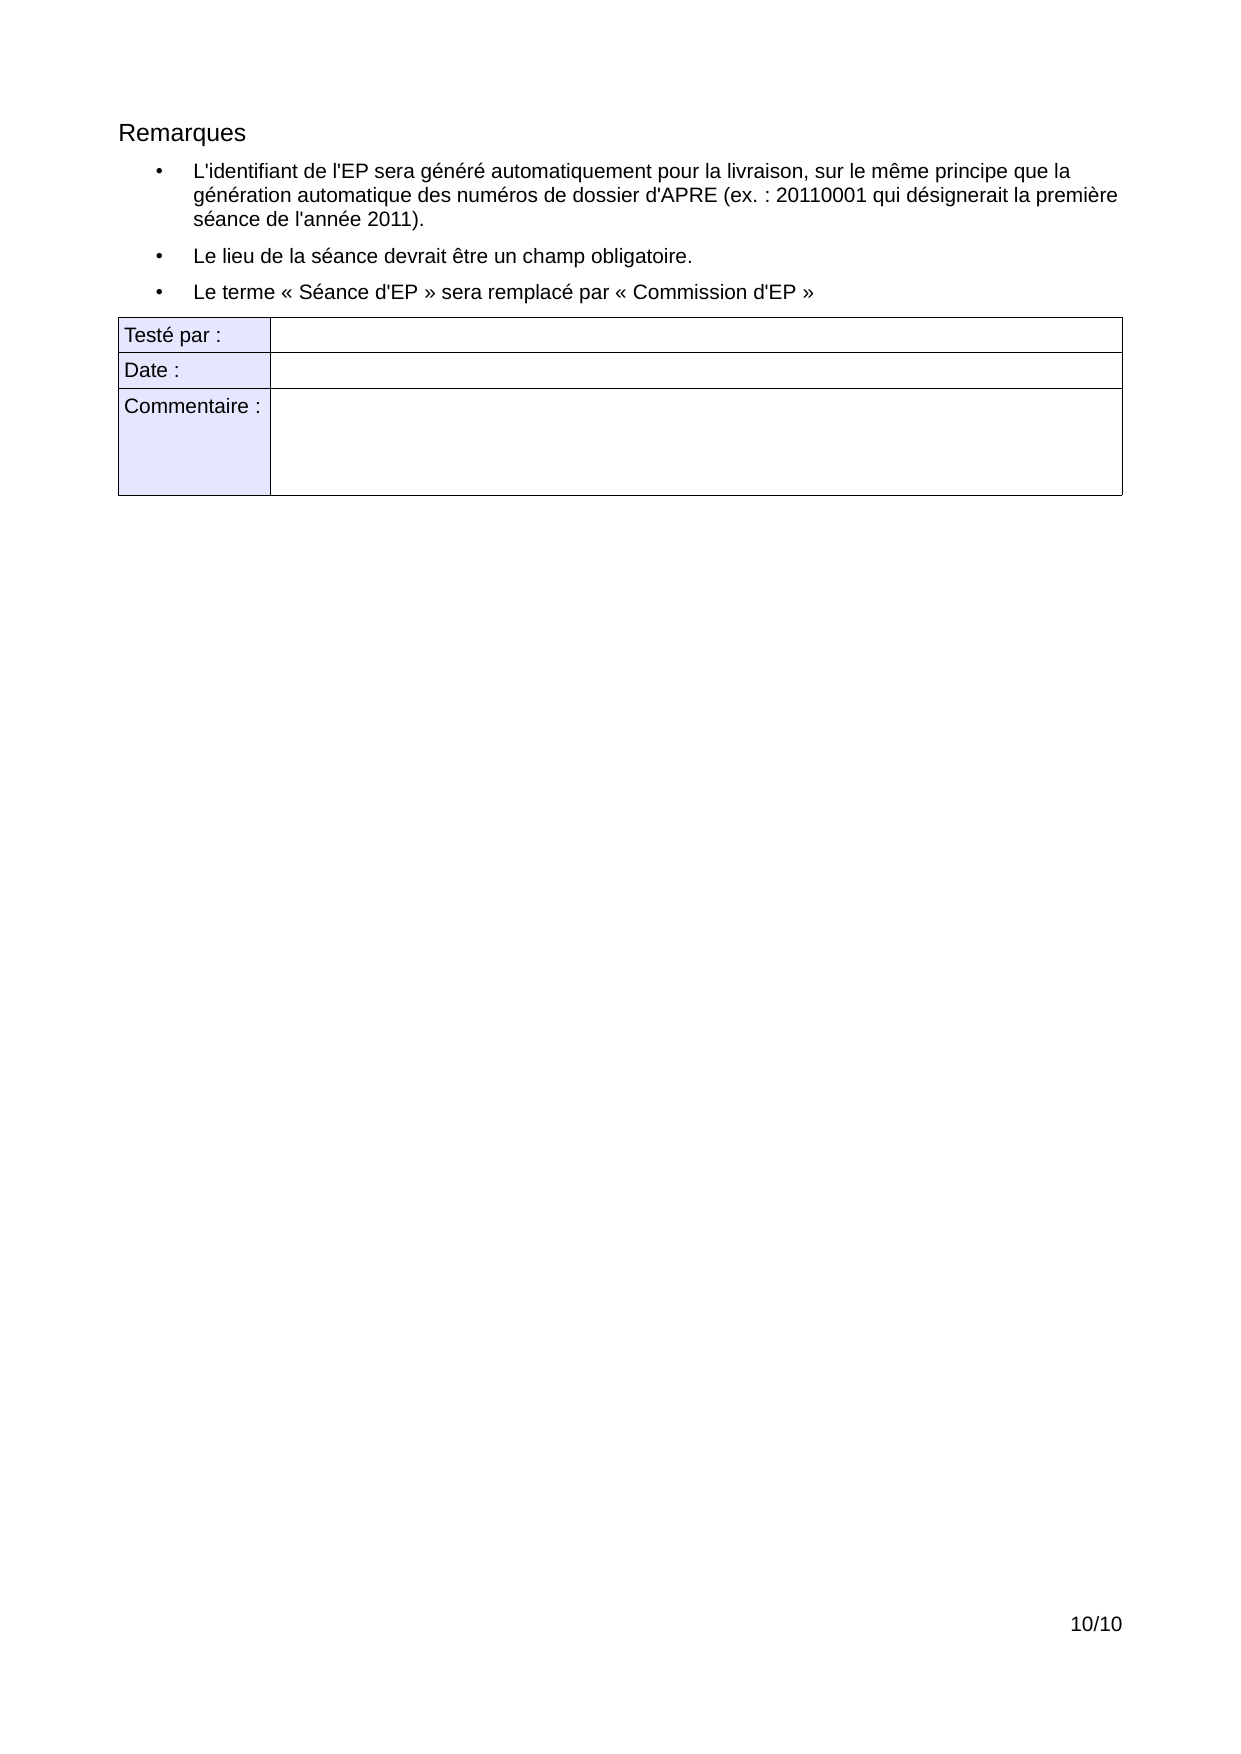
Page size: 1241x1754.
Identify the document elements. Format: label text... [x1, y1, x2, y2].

table_cell [271, 353, 1122, 388]
subtitle Remarques [118, 118, 1122, 147]
list L'identifiant de l'EP sera généré automatiquement pour la livraison, sur le même principe que la génération automatique des numéros de dossier d'APRE (ex. : 20110001 qui désignerait la première séance de l'année 2011). [156, 159, 1122, 231]
list Le lieu de la séance devrait être un champ obligatoire. [156, 244, 1122, 268]
list Le terme « Séance d'EP » sera remplacé par « Commission d'EP » [156, 280, 1122, 304]
table_cell [271, 389, 1122, 495]
table_cell Date : [119, 353, 270, 388]
table_cell Commentaire : [119, 389, 270, 495]
table_header Testé par : [119, 318, 270, 352]
table_header [271, 318, 1122, 352]
